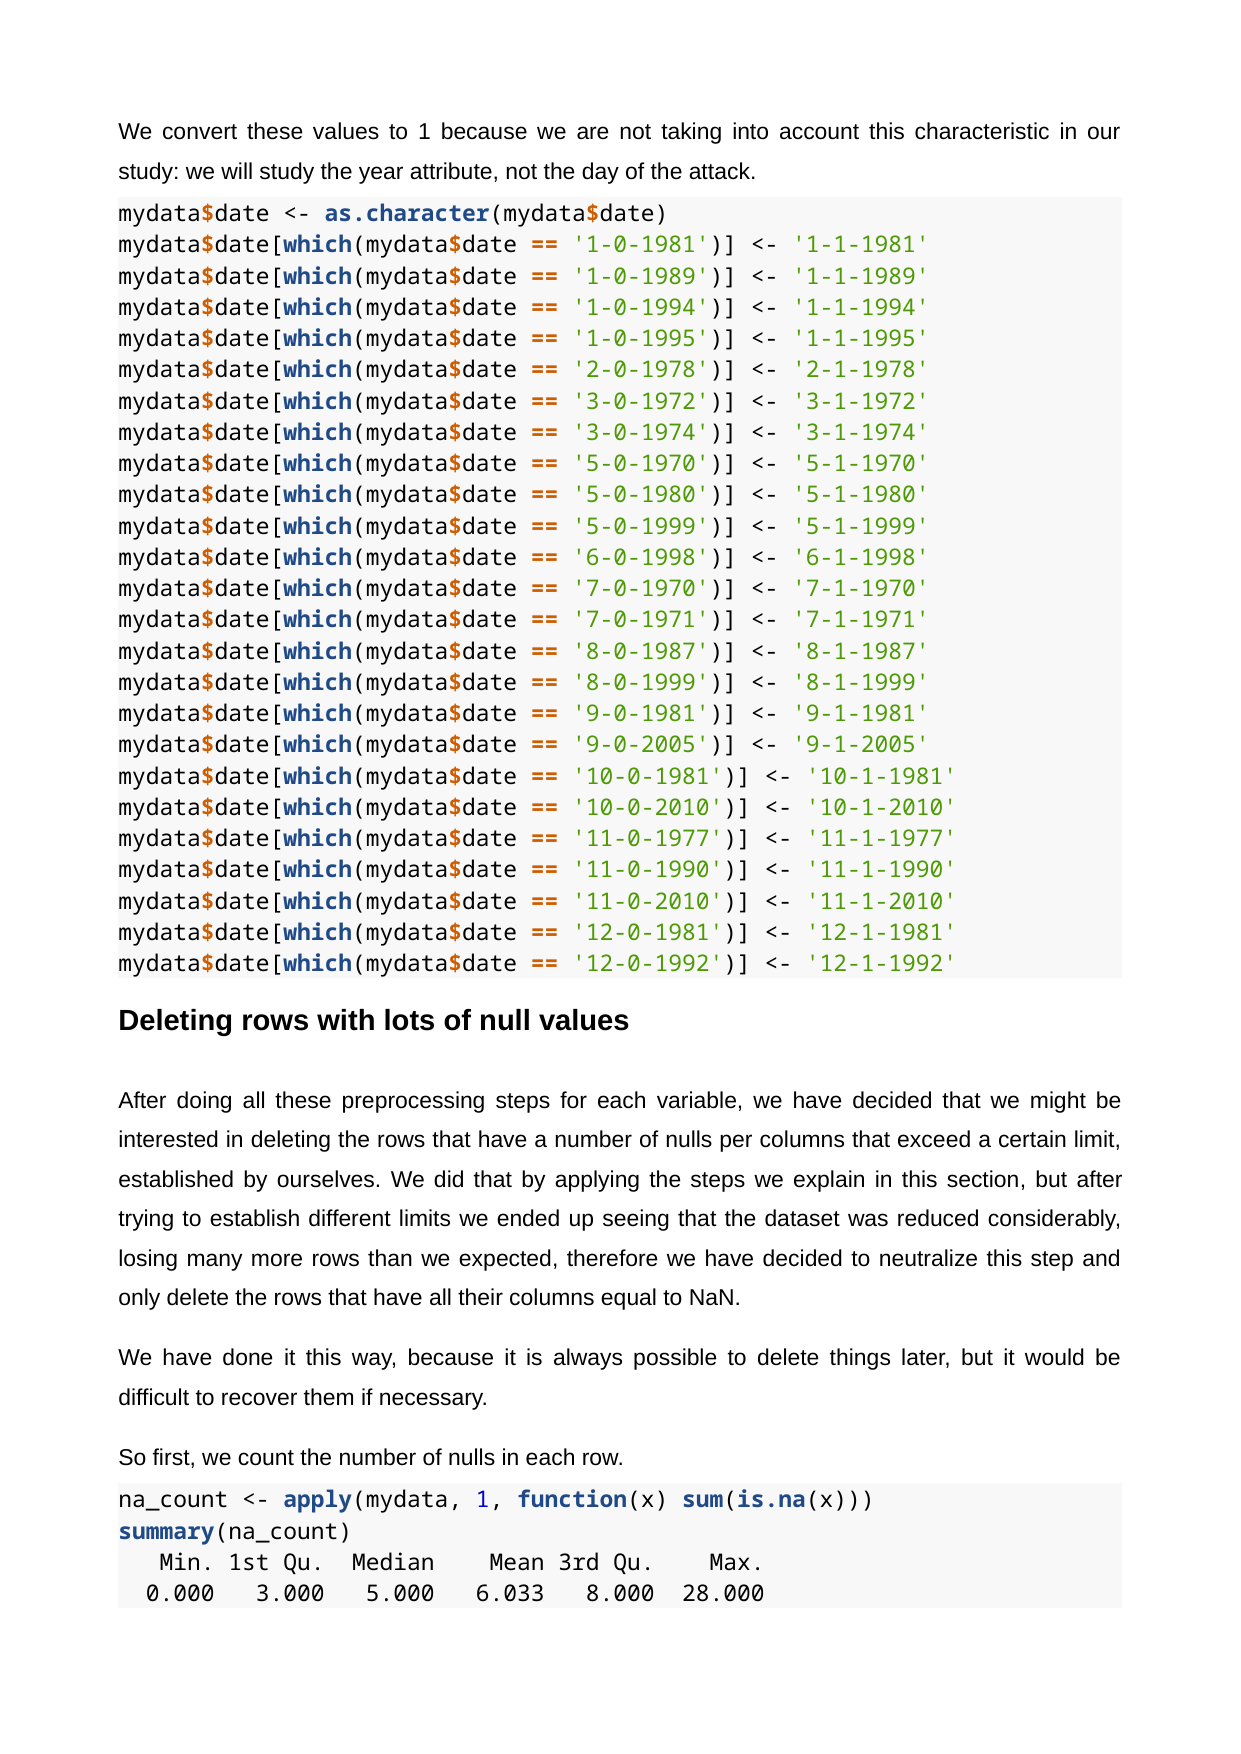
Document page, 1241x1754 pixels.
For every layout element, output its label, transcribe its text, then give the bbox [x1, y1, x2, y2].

text We convert these values to 1 because we are not taking into account this characteristic in our study: we will study the year attribute, not the day of the attack. [118, 118, 1122, 184]
text We have done it this way, because it is always possible to delete things later, but it would be difficult to recover them if necessary. [118, 1344, 1122, 1410]
text mydata$date <- as.character(mydata$date) mydata$date[which(mydata$date == '1-0-1981')] <- '1-1-1981' mydata$date[which(mydata$date == '1-0-1989')] <- '1-1-1989' mydata$date[which(mydata$date == '1-0-1994')] <- '1-1-1994' mydata$date[which(mydata$date == '1-0-1995')] <- '1-1-1995' mydata$date[which(mydata$date == '2-0-1978')] <- '2-1-1978' mydata$date[which(mydata$date == '3-0-1972')] <- '3-1-1972' mydata$date[which(mydata$date == '3-0-1974')] <- '3-1-1974' mydata$date[which(mydata$date == '5-0-1970')] <- '5-1-1970' mydata$date[which(mydata$date == '5-0-1980')] <- '5-1-1980' mydata$date[which(mydata$date == '5-0-1999')] <- '5-1-1999' mydata$date[which(mydata$date == '6-0-1998')] <- '6-1-1998' mydata$date[which(mydata$date == '7-0-1970')] <- '7-1-1970' mydata$date[which(mydata$date == '7-0-1971')] <- '7-1-1971' mydata$date[which(mydata$date == '8-0-1987')] <- '8-1-1987' mydata$date[which(mydata$date == '8-0-1999')] <- '8-1-1999' mydata$date[which(mydata$date == '9-0-1981')] <- '9-1-1981' mydata$date[which(mydata$date == '9-0-2005')] <- '9-1-2005' mydata$date[which(mydata$date == '10-0-1981')] <- '10-1-1981' mydata$date[which(mydata$date == '10-0-2010')] <- '10-1-2010' mydata$date[which(mydata$date == '11-0-1977')] <- '11-1-1977' mydata$date[which(mydata$date == '11-0-1990')] <- '11-1-1990' mydata$date[which(mydata$date == '11-0-2010')] <- '11-1-2010' mydata$date[which(mydata$date == '12-0-1981')] <- '12-1-1981' mydata$date[which(mydata$date == '12-0-1992')] <- '12-1-1992' [118, 197, 1122, 978]
text Min. 1st Qu. Median Mean 3rd Qu. Max. 0.000 3.000 5.000 6.033 8.000 28.000 [118, 1546, 1122, 1608]
subtitle Deleting rows with lots of null values [118, 1003, 1122, 1037]
text After doing all these preprocessing steps for each variable, we have decided that we might be interested in deleting the rows that have a number of nulls per columns that exceed a certain limit, established by ourselves. We did that by applying the steps we explain in this section, but after trying to establish different limits we ended up seeing that the dataset was reduced considerably, losing many more rows than we expected, therefore we have decided to neutralize this step and only delete the rows that have all their columns equal to NaN. [118, 1087, 1122, 1311]
text So first, we count the number of nulls in each row. [118, 1444, 1122, 1470]
text na_count <- apply(mydata, 1, function(x) sum(is.na(x))) summary(na_count) [118, 1483, 1122, 1546]
